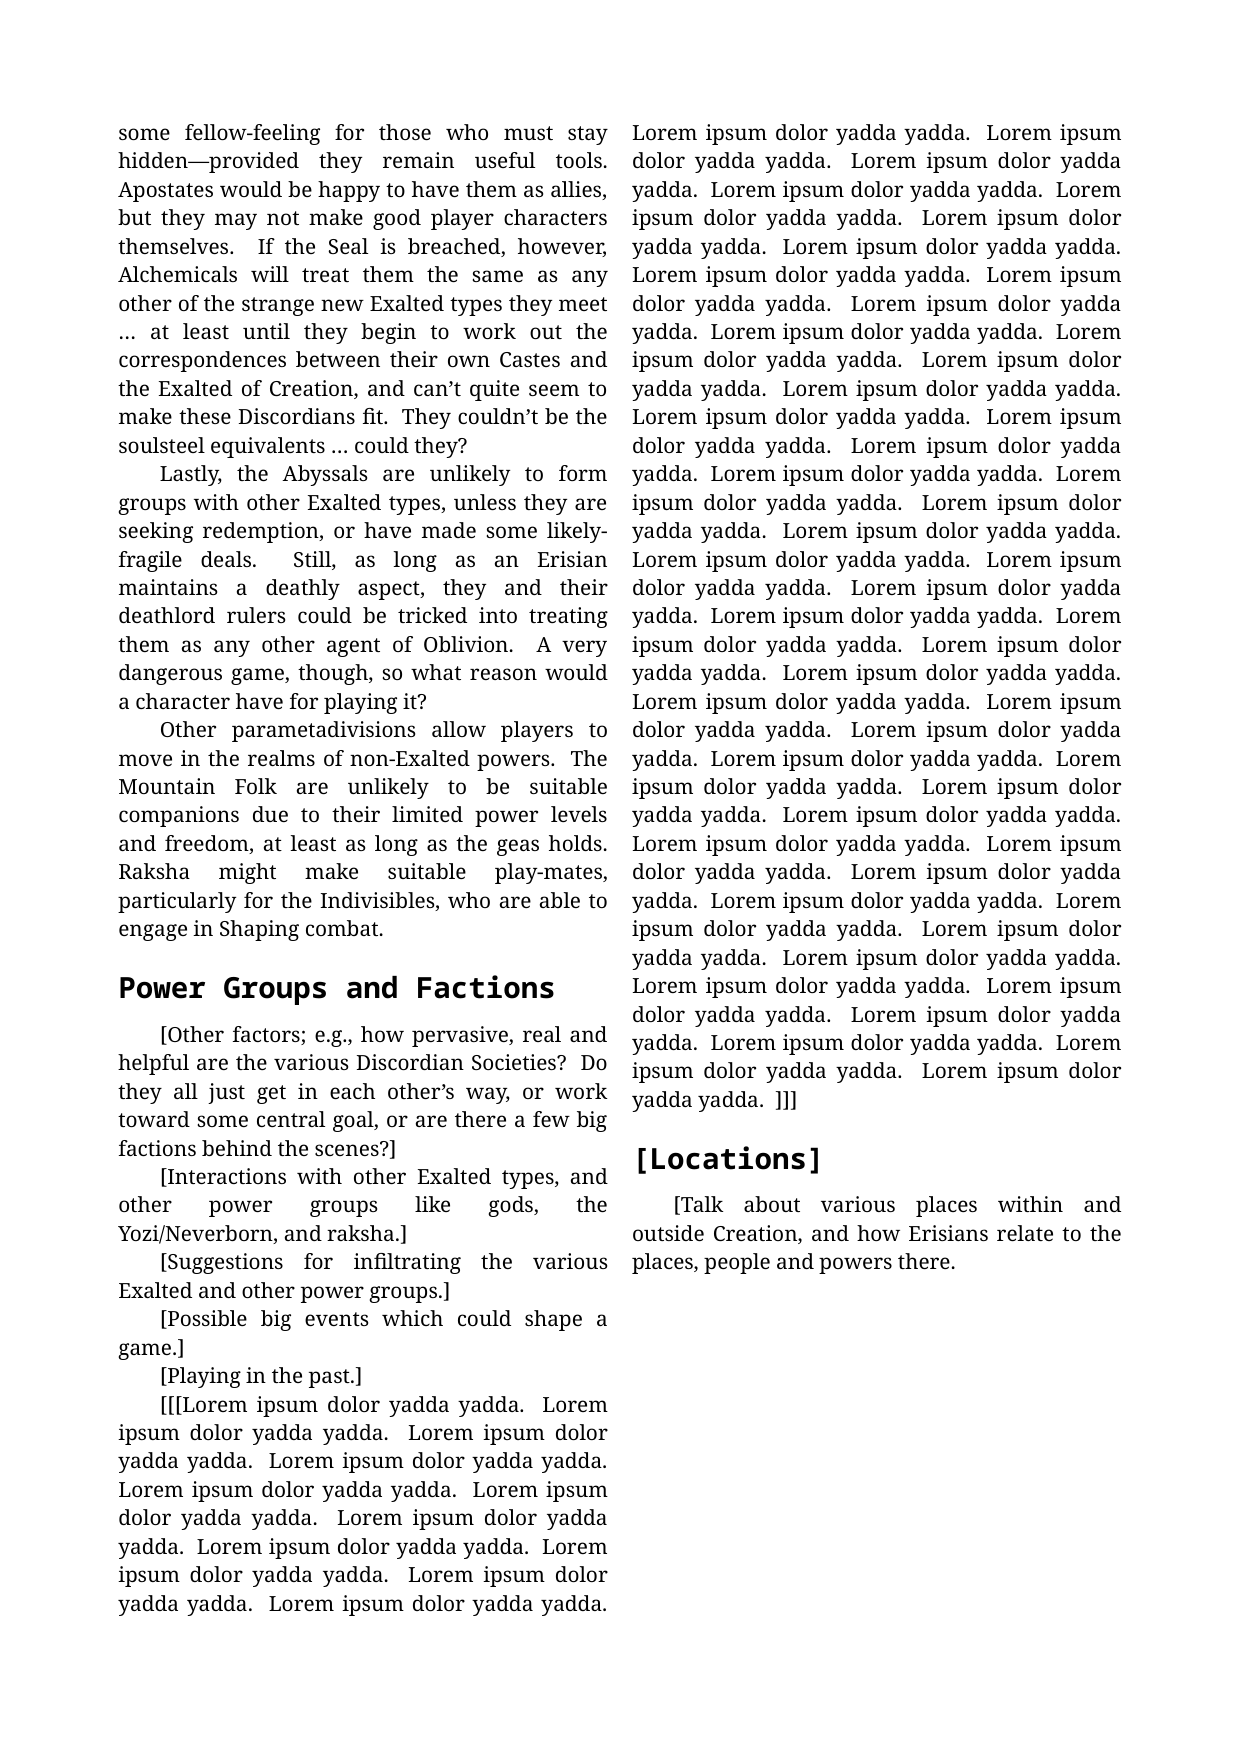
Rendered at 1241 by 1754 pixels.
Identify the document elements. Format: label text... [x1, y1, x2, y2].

text some fellow-feeling for those who must stay hidden—provided they remain useful tools. Apostates would be happy to have them as allies, but they may not make good player characters themselves. If the Seal is breached, however, Alchemicals will treat them the same as any other of the strange new Exalted types they meet … at least until they begin to work out the correspondences between their own Castes and the Exalted of Creation, and can’t quite seem to make these Discordians fit. They couldn’t be the soulsteel equivalents … could they? [118, 118, 608, 459]
text [Possible big events which could shape a game.] [118, 1304, 608, 1361]
text [Interactions with other Exalted types, and other power groups like gods, the Yozi/Neverborn, and raksha.] [118, 1162, 608, 1247]
text [Suggestions for infiltrating the various Exalted and other power groups.] [118, 1247, 608, 1304]
subtitle Power Groups and Factions [118, 968, 608, 1007]
text Lorem ipsum dolor yadda yadda. Lorem ipsum dolor yadda yadda. Lorem ipsum dolor yadda yadda. Lorem ipsum dolor yadda yadda. Lorem ipsum dolor yadda yadda. Lorem ipsum dolor yadda yadda. Lorem ipsum dolor yadda yadda. Lorem ipsum dolor yadda yadda. Lorem ipsum dolor yadda yadda. Lorem ipsum dolor yadda yadda. Lorem ipsum dolor yadda yadda. Lorem ipsum dolor yadda yadda. Lorem ipsum dolor yadda yadda. Lorem ipsum dolor yadda yadda. Lorem ipsum dolor yadda yadda. Lorem ipsum dolor yadda yadda. Lorem ipsum dolor yadda yadda. Lorem ipsum dolor yadda yadda. Lorem ipsum dolor yadda yadda. Lorem ipsum dolor yadda yadda. Lorem ipsum dolor yadda yadda. Lorem ipsum dolor yadda yadda. Lorem ipsum dolor yadda yadda. Lorem ipsum dolor yadda yadda. Lorem ipsum dolor yadda yadda. Lorem ipsum dolor yadda yadda. Lorem ipsum dolor yadda yadda. Lorem ipsum dolor yadda yadda. Lorem ipsum dolor yadda yadda. Lorem ipsum dolor yadda yadda. Lorem ipsum dolor yadda yadda. Lorem ipsum dolor yadda yadda. Lorem ipsum dolor yadda yadda. Lorem ipsum dolor yadda yadda. Lorem ipsum dolor yadda yadda. Lorem ipsum dolor yadda yadda. Lorem ipsum dolor yadda yadda. Lorem ipsum dolor yadda yadda. Lorem ipsum dolor yadda yadda. Lorem ipsum dolor yadda yadda. Lorem ipsum dolor yadda yadda. Lorem ipsum dolor yadda yadda. Lorem ipsum dolor yadda yadda. Lorem ipsum dolor yadda yadda. Lorem ipsum dolor yadda yadda. Lorem ipsum dolor yadda yadda. Lorem ipsum dolor yadda yadda. Lorem ipsum dolor yadda yadda. ]]] [632, 118, 1122, 1113]
text [[[Lorem ipsum dolor yadda yadda. Lorem ipsum dolor yadda yadda. Lorem ipsum dolor yadda yadda. Lorem ipsum dolor yadda yadda. Lorem ipsum dolor yadda yadda. Lorem ipsum dolor yadda yadda. Lorem ipsum dolor yadda yadda. Lorem ipsum dolor yadda yadda. Lorem ipsum dolor yadda yadda. Lorem ipsum dolor yadda yadda. Lorem ipsum dolor yadda yadda. [118, 1390, 608, 1617]
text [Talk about various places within and outside Creation, and how Erisians relate to the places, people and powers there. [632, 1191, 1122, 1276]
text [Playing in the past.] [118, 1361, 608, 1390]
text Other parametadivisions allow players to move in the realms of non-Exalted powers. The Mountain Folk are unlikely to be suitable companions due to their limited power levels and freedom, at least as long as the geas holds. Raksha might make suitable play-mates, particularly for the Indivisibles, who are able to engage in Shaping combat. [118, 715, 608, 943]
text [Other factors; e.g., how pervasive, real and helpful are the various Discordian Societies? Do they all just get in each other’s way, or work toward some central goal, or are there a few big factions behind the scenes?] [118, 1020, 608, 1162]
text Lastly, the Abyssals are unlikely to form groups with other Exalted types, unless they are seeking redemption, or have made some likely-fragile deals. Still, as long as an Erisian maintains a deathly aspect, they and their deathlord rulers could be tricked into treating them as any other agent of Oblivion. A very dangerous game, though, so what reason would a character have for playing it? [118, 459, 608, 715]
subtitle [Locations] [632, 1138, 1122, 1178]
